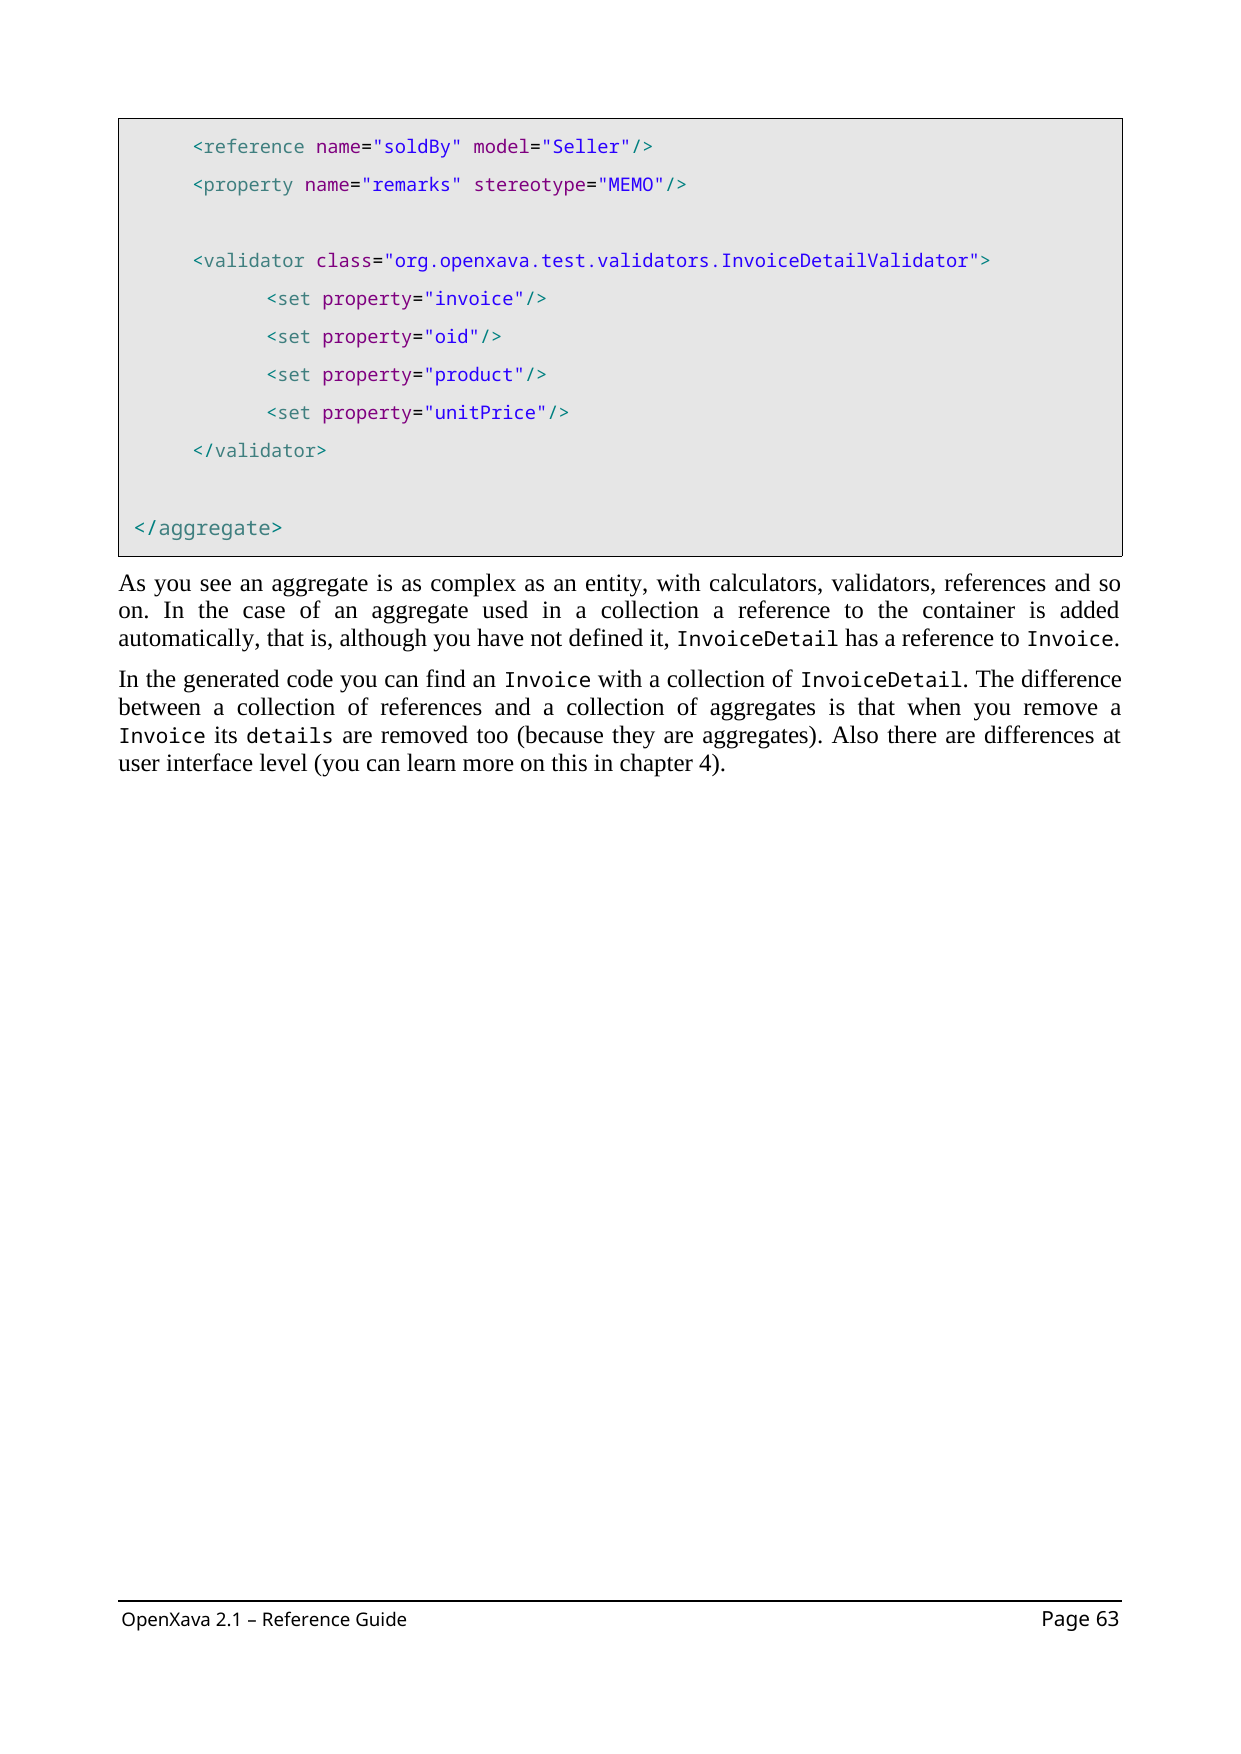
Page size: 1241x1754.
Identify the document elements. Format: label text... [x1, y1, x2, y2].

text </aggregate> [119, 498, 1122, 556]
text <validator class="org.openxava.test.validators.InvoiceDetailValidator"> [119, 232, 1122, 270]
text </validator> [119, 422, 1122, 460]
text <set property="unitPrice"/> [119, 384, 1122, 422]
text <set property="oid"/> [119, 308, 1122, 346]
text As you see an aggregate is as complex as an entity, with calculators, validators, references and so on. In the case of an aggregate used in a collection a reference to the container is added automatically, that is, although you have not defined it, InvoiceDetail has a reference to Invoice. [118, 569, 1122, 652]
text <reference name="soldBy" model="Seller"/> [119, 119, 1122, 156]
text In the generated code you can find an Invoice with a collection of InvoiceDetail. The difference between a collection of references and a collection of aggregates is that when you remove a Invoice its details are removed too (because they are aggregates). Also there are differences at user interface level (you can learn more on this in chapter 4). [118, 665, 1122, 777]
text <property name="remarks" stereotype="MEMO"/> [119, 156, 1122, 194]
text <set property="invoice"/> [119, 270, 1122, 308]
text <set property="product"/> [119, 346, 1122, 384]
